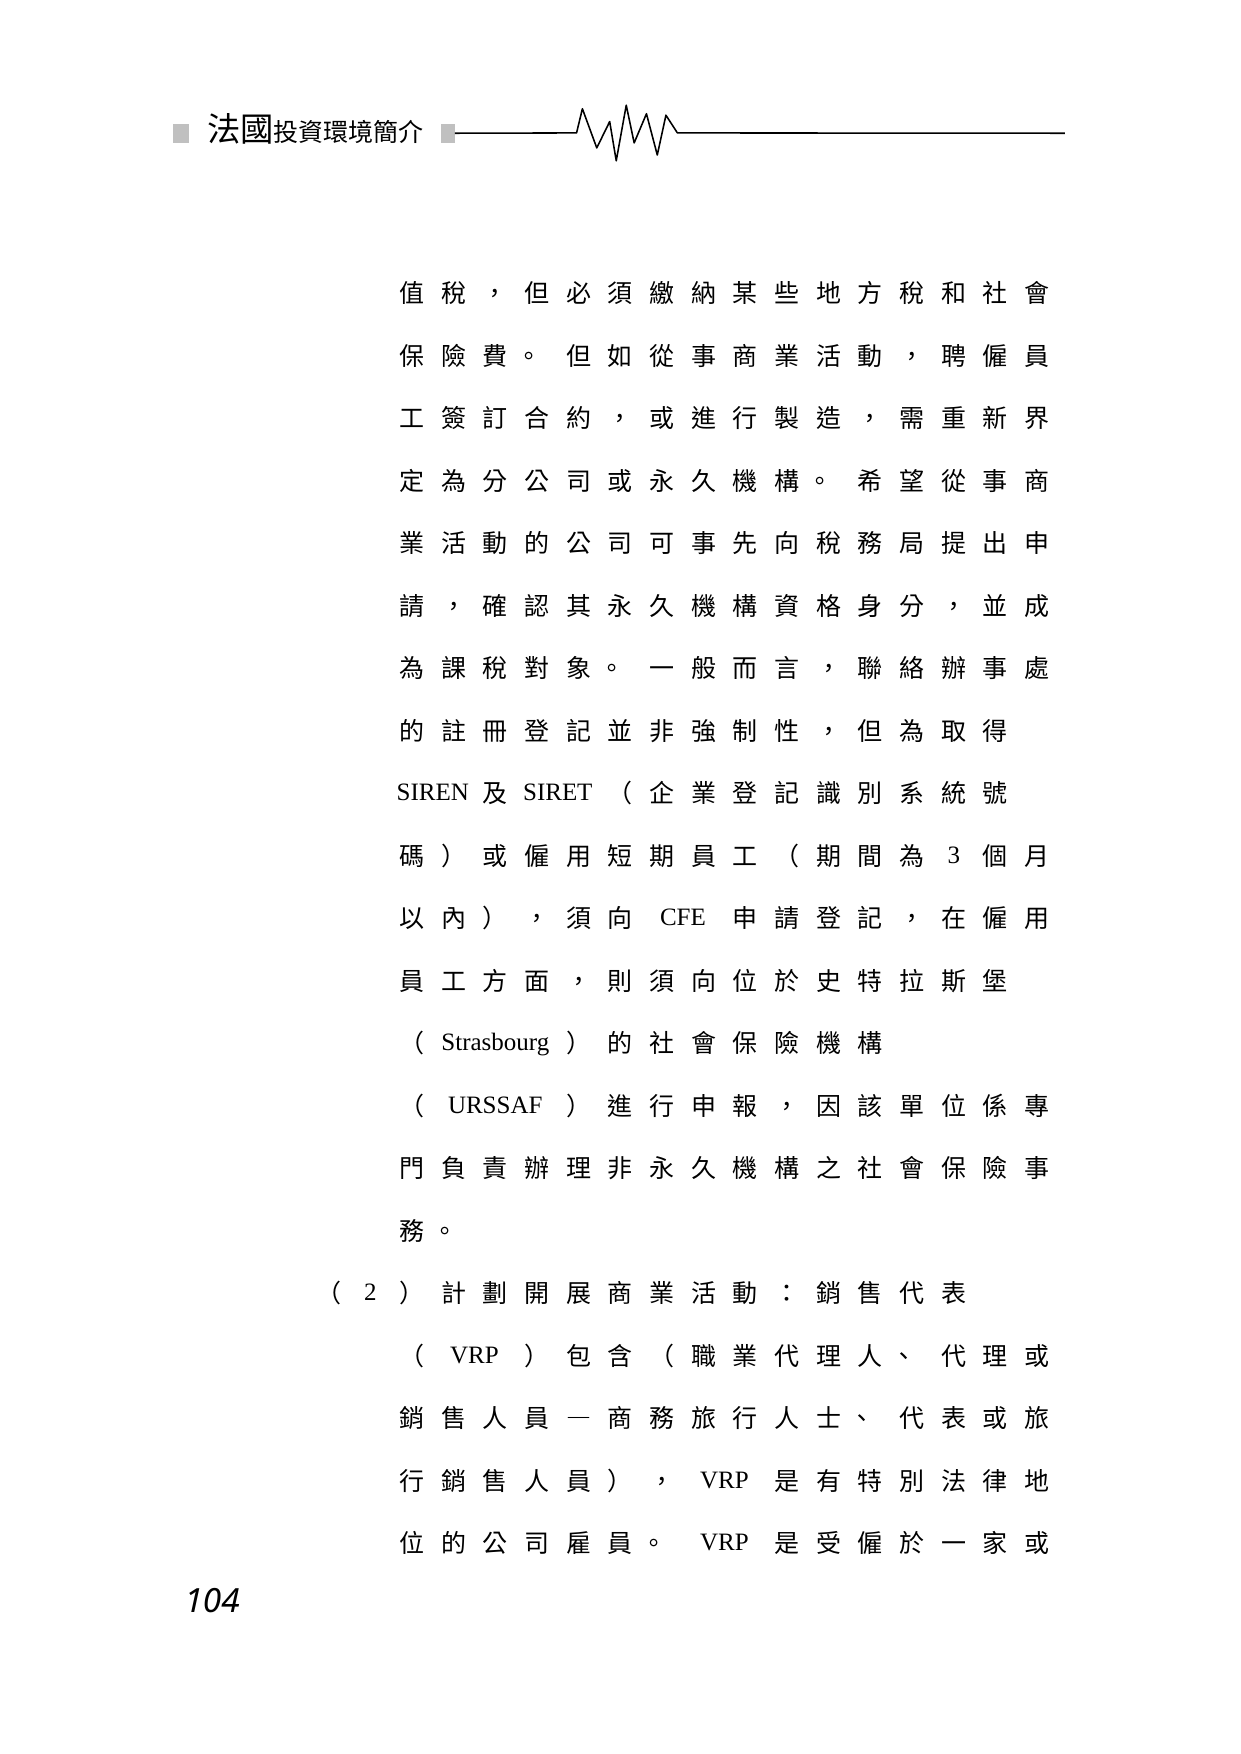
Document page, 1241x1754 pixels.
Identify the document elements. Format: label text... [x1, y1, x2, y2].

text 值稅，但必須繳納某些地方稅和社會保險費。但如從事商業活動，聘僱員工簽訂合約，或進行製造，需重新界定為分公司或永久機構。希望從事商業活動的公司可事先向稅務局提出申請，確認其永久機構資格身分，並成為課稅對象。一般而言，聯絡辦事處的註冊登記並非強制性，但為取得SIREN及SIRET（企業登記識別系統號碼）或僱用短期員工（期間為3個月以內），須向CFE申請登記，在僱用員工方面，則須向位於史特拉斯堡（Strasbourg）的社會保險機構（URSSAF）進行申報，因該單位係專門負責辦理非永久機構之社會保險事務。 [306, 250, 1058, 1250]
text （2）計劃開展商業活動：銷售代表（VRP）包含（職業代理人、代理或銷售人員—商務旅行人士、代表或旅行銷售人員），VRP是有特別法律地位的公司雇員。VRP是受僱於一家或 [306, 1250, 1058, 1563]
